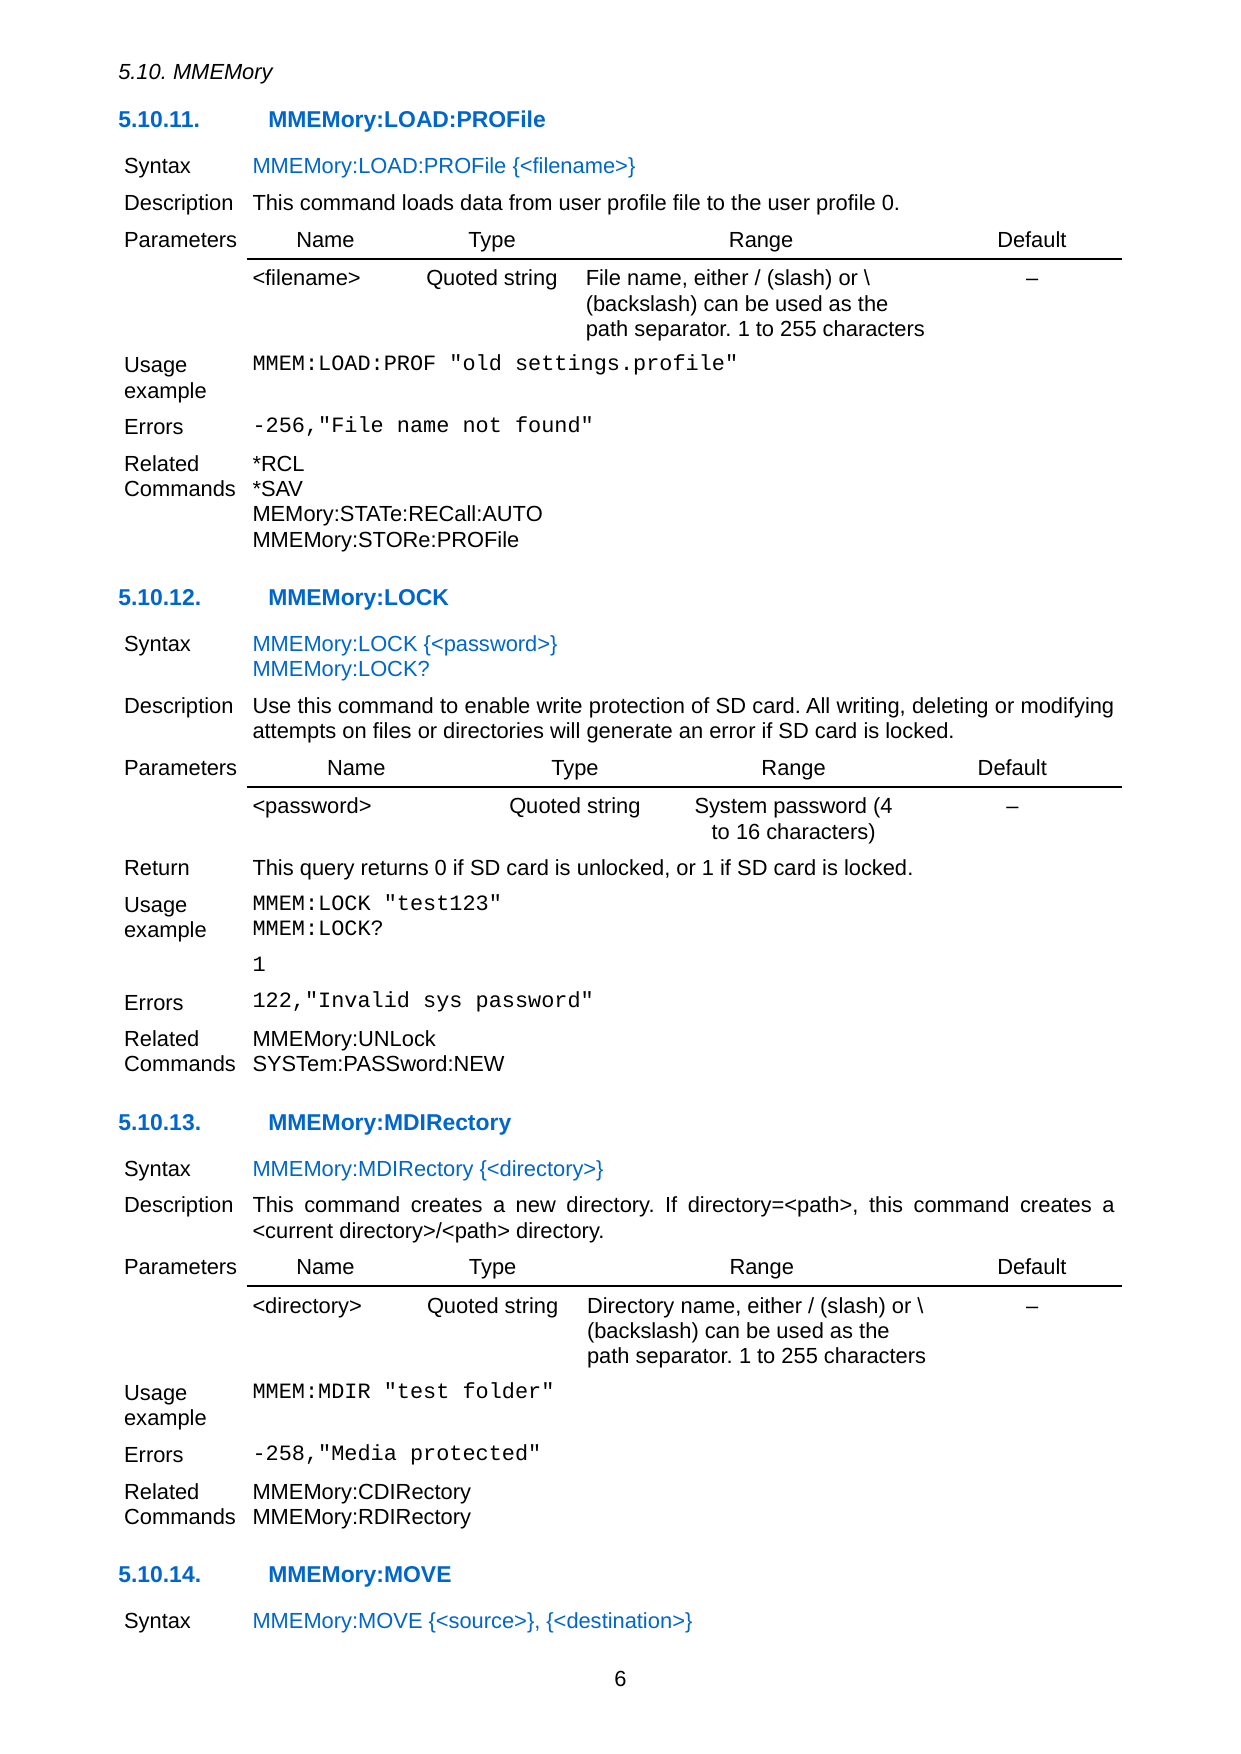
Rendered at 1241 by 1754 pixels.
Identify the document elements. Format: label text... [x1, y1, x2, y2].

table_cell Type [404, 221, 580, 257]
table_cell Errors [118, 409, 247, 445]
table_cell Quoted string [404, 260, 580, 347]
table_cell MMEMory:CDIRectory MMEMory:RDIRectory [247, 1473, 1122, 1535]
table_cell Type [465, 749, 684, 786]
table_cell File name, either / (slash) or \ (backslash) can be used as the path separator. 1 to 255 characters [580, 260, 942, 347]
table_cell Errors [118, 1436, 247, 1473]
table_header MMEMory:LOAD:PROFile {<filename>} [247, 148, 1122, 184]
table_cell <directory> [247, 1287, 404, 1374]
subtitle MMEMory:MOVE [118, 1561, 1122, 1588]
subtitle MMEMory:LOCK [118, 584, 1122, 610]
table_cell This command creates a new directory. If directory=<path>, this command creates a <current directory>/<path> directory. [247, 1187, 1122, 1248]
table_cell – [942, 260, 1122, 347]
table_cell Parameters [118, 749, 247, 849]
table_cell -258,"Media protected" [247, 1436, 1122, 1473]
table_cell *RCL *SAV MEMory:STATe:RECall:AUTO MMEMory:STORe:PROFile [247, 445, 1122, 557]
table_header MMEMory:LOCK {<password>} MMEMory:LOCK? [247, 625, 1122, 687]
table_cell Range [684, 749, 903, 786]
table_cell 122,"Invalid sys password" [247, 984, 1122, 1020]
table_cell MMEM:LOAD:PROF "old settings.profile" [247, 347, 1122, 408]
table_cell <password> [247, 788, 465, 849]
table_cell System password (4 to 16 characters) [684, 788, 903, 849]
table_cell Parameters [118, 221, 247, 347]
table_cell – [903, 788, 1122, 849]
table_cell Return [118, 850, 247, 886]
table_cell Name [247, 221, 404, 257]
table_cell Description [118, 1187, 247, 1248]
table_cell Related Commands [118, 1020, 247, 1082]
table_header Syntax [118, 1603, 247, 1639]
table_cell -256,"File name not found" [247, 409, 1122, 445]
subtitle MMEMory:LOAD:PROFile [118, 106, 1122, 133]
table_cell Default [942, 221, 1122, 257]
table_cell This query returns 0 if SD card is unlocked, or 1 if SD card is locked. [247, 850, 1122, 886]
table_cell Name [247, 1249, 404, 1285]
table_cell Description [118, 687, 247, 749]
table_cell Errors [118, 984, 247, 1020]
table_cell Quoted string [465, 788, 684, 849]
table_cell Parameters [118, 1249, 247, 1374]
table_cell Related Commands [118, 445, 247, 557]
table_cell <filename> [247, 260, 404, 347]
table_cell Quoted string [404, 1287, 581, 1374]
table_cell Name [247, 749, 465, 786]
table_cell MMEM:LOCK "test123" MMEM:LOCK? 1 [247, 886, 1122, 984]
table_cell Description [118, 184, 247, 221]
table_cell Default [903, 749, 1122, 786]
table_header Syntax [118, 148, 247, 184]
table_cell – [942, 1287, 1122, 1374]
table_cell Related Commands [118, 1473, 247, 1535]
table_header Syntax [118, 1150, 247, 1187]
table_cell Range [581, 1249, 942, 1285]
table_cell Type [404, 1249, 581, 1285]
table_header Syntax [118, 625, 247, 687]
subtitle MMEMory:MDIRectory [118, 1109, 1122, 1135]
table_cell Usage example [118, 347, 247, 408]
table_header MMEMory:MOVE {<source>}, {<destination>} [247, 1603, 1122, 1639]
table_cell Directory name, either / (slash) or \ (backslash) can be used as the path separator. 1 to 255 characters [581, 1287, 942, 1374]
table_cell Default [942, 1249, 1122, 1285]
table_cell MMEM:MDIR "test folder" [247, 1374, 1122, 1436]
table_cell MMEMory:UNLock SYSTem:PASSword:NEW [247, 1020, 1122, 1082]
table_cell Use this command to enable write protection of SD card. All writing, deleting or modifying attempts on files or directories will generate an error if SD card is locked. [247, 687, 1122, 749]
table_cell Usage example [118, 1374, 247, 1436]
table_cell This command loads data from user profile file to the user profile 0. [247, 184, 1122, 221]
table_cell Usage example [118, 886, 247, 984]
table_header MMEMory:MDIRectory {<directory>} [247, 1150, 1122, 1187]
table_cell Range [580, 221, 942, 257]
